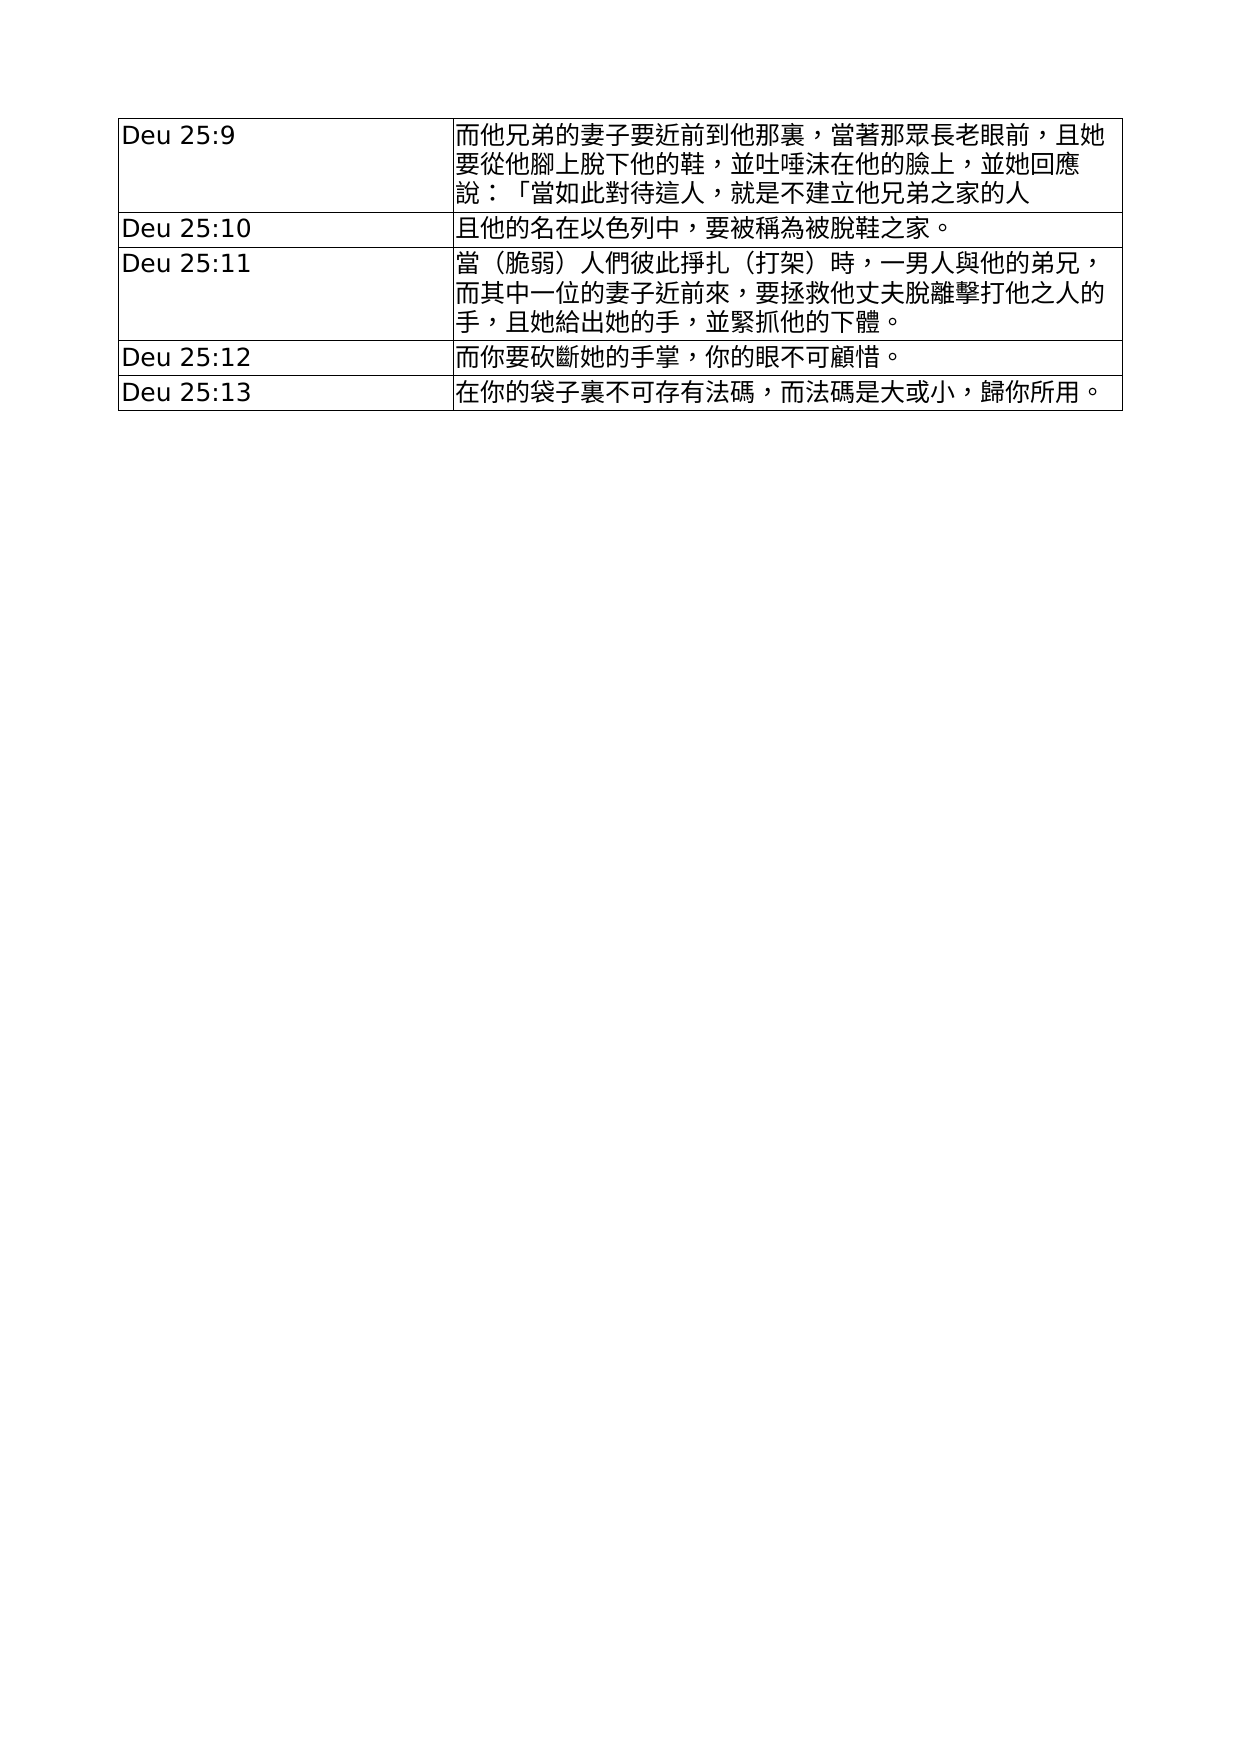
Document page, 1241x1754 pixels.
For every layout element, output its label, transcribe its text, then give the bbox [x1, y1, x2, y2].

table_cell 當（脆弱）人們彼此掙扎（打架）時，一男人與他的弟兄，而其中一位的妻子近前來，要拯救他丈夫脫離擊打他之人的手，且她給出她的手，並緊抓他的下體。 [454, 248, 1122, 340]
table_cell 且他的名在以色列中，要被稱為被脫鞋之家。 [454, 213, 1122, 247]
table_cell Deu 25:10 [119, 213, 453, 247]
table_cell Deu 25:9 [119, 119, 453, 212]
table_cell Deu 25:12 [119, 341, 453, 375]
table_cell Deu 25:13 [119, 376, 453, 410]
table_cell Deu 25:11 [119, 248, 453, 340]
table_cell 而你要砍斷她的手掌，你的眼不可顧惜。 [454, 341, 1122, 375]
table_cell 在你的袋子裏不可存有法碼，而法碼是大或小，歸你所用。 [454, 376, 1122, 410]
table_cell 而他兄弟的妻子要近前到他那裏，當著那眾長老眼前，且她要從他腳上脫下他的鞋，並吐唾沫在他的臉上，並她回應說：「當如此對待這人，就是不建立他兄弟之家的人 [454, 119, 1122, 212]
